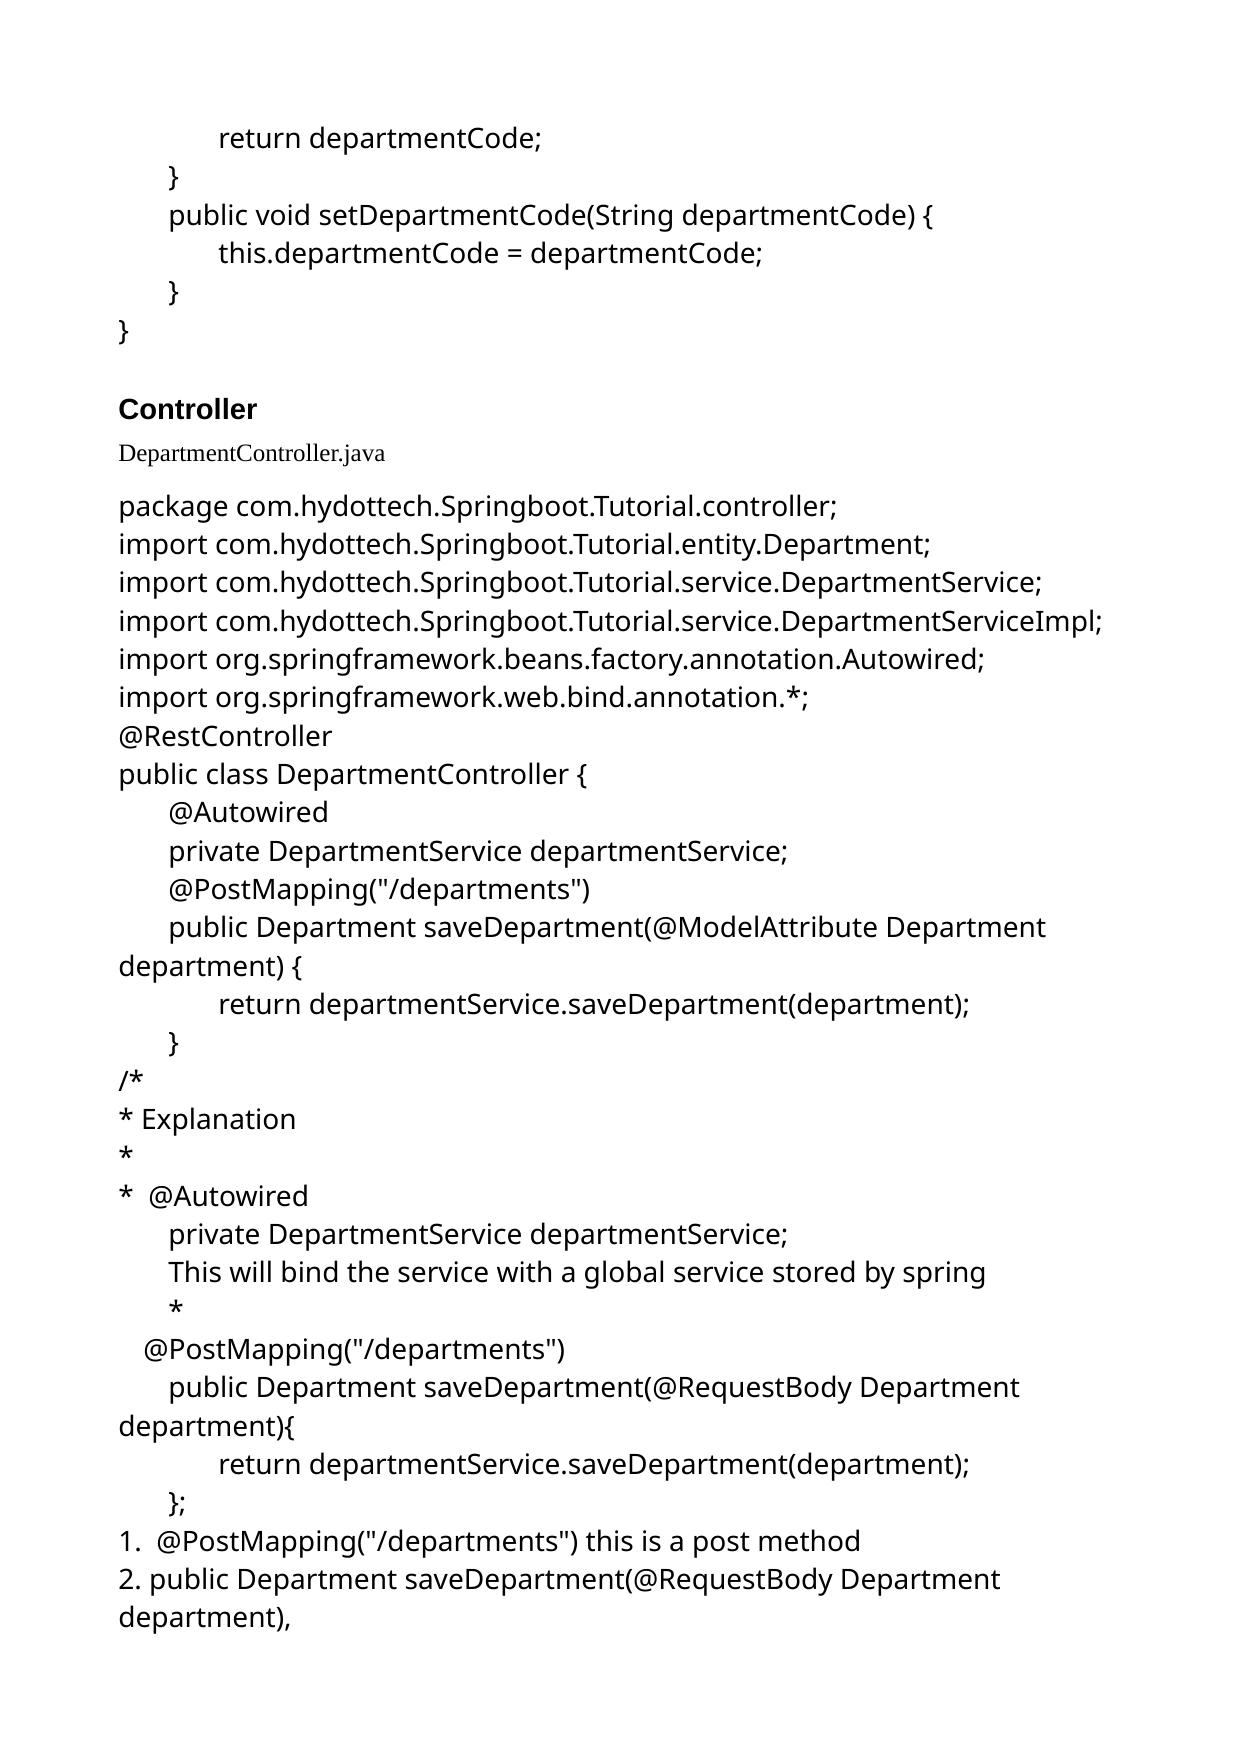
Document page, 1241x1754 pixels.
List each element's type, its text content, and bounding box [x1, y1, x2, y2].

text } [118, 156, 1122, 195]
text import com.hydottech.Springboot.Tutorial.service.DepartmentServiceImpl; [118, 601, 1122, 639]
text /* [118, 1061, 1122, 1099]
text private DepartmentService departmentService; [118, 1214, 1122, 1252]
text * Explanation [118, 1099, 1122, 1137]
text } [118, 1022, 1122, 1061]
text import com.hydottech.Springboot.Tutorial.entity.Department; [118, 524, 1122, 562]
text private DepartmentService departmentService; [118, 831, 1122, 869]
text DepartmentController.java [118, 438, 1122, 467]
text This will bind the service with a global service stored by spring [118, 1252, 1122, 1291]
text 2. public Department saveDepartment(@RequestBody Department department), [118, 1559, 1122, 1636]
text this.departmentCode = departmentCode; [118, 233, 1122, 271]
text * [118, 1137, 1122, 1176]
text public void setDepartmentCode(String departmentCode) { [118, 195, 1122, 233]
text } [118, 271, 1122, 310]
text public Department saveDepartment(@RequestBody Department department){ [118, 1367, 1122, 1444]
text @RestController [118, 716, 1122, 754]
subtitle Controller [118, 392, 1122, 426]
text @PostMapping("/departments") [118, 869, 1122, 907]
text return departmentService.saveDepartment(department); [118, 984, 1122, 1022]
text @PostMapping("/departments") [118, 1329, 1122, 1367]
text 1. @PostMapping("/departments") this is a post method [118, 1521, 1122, 1559]
text import org.springframework.web.bind.annotation.*; [118, 677, 1122, 716]
text } [118, 310, 1122, 348]
text @Autowired [118, 792, 1122, 831]
text public class DepartmentController { [118, 754, 1122, 792]
text import org.springframework.beans.factory.annotation.Autowired; [118, 639, 1122, 677]
text }; [118, 1482, 1122, 1521]
text public Department saveDepartment(@ModelAttribute Department department) { [118, 907, 1122, 984]
text return departmentService.saveDepartment(department); [118, 1444, 1122, 1482]
text package com.hydottech.Springboot.Tutorial.controller; [118, 486, 1122, 524]
text * @Autowired [118, 1176, 1122, 1214]
text import com.hydottech.Springboot.Tutorial.service.DepartmentService; [118, 562, 1122, 601]
text return departmentCode; [118, 118, 1122, 156]
text * [118, 1291, 1122, 1329]
